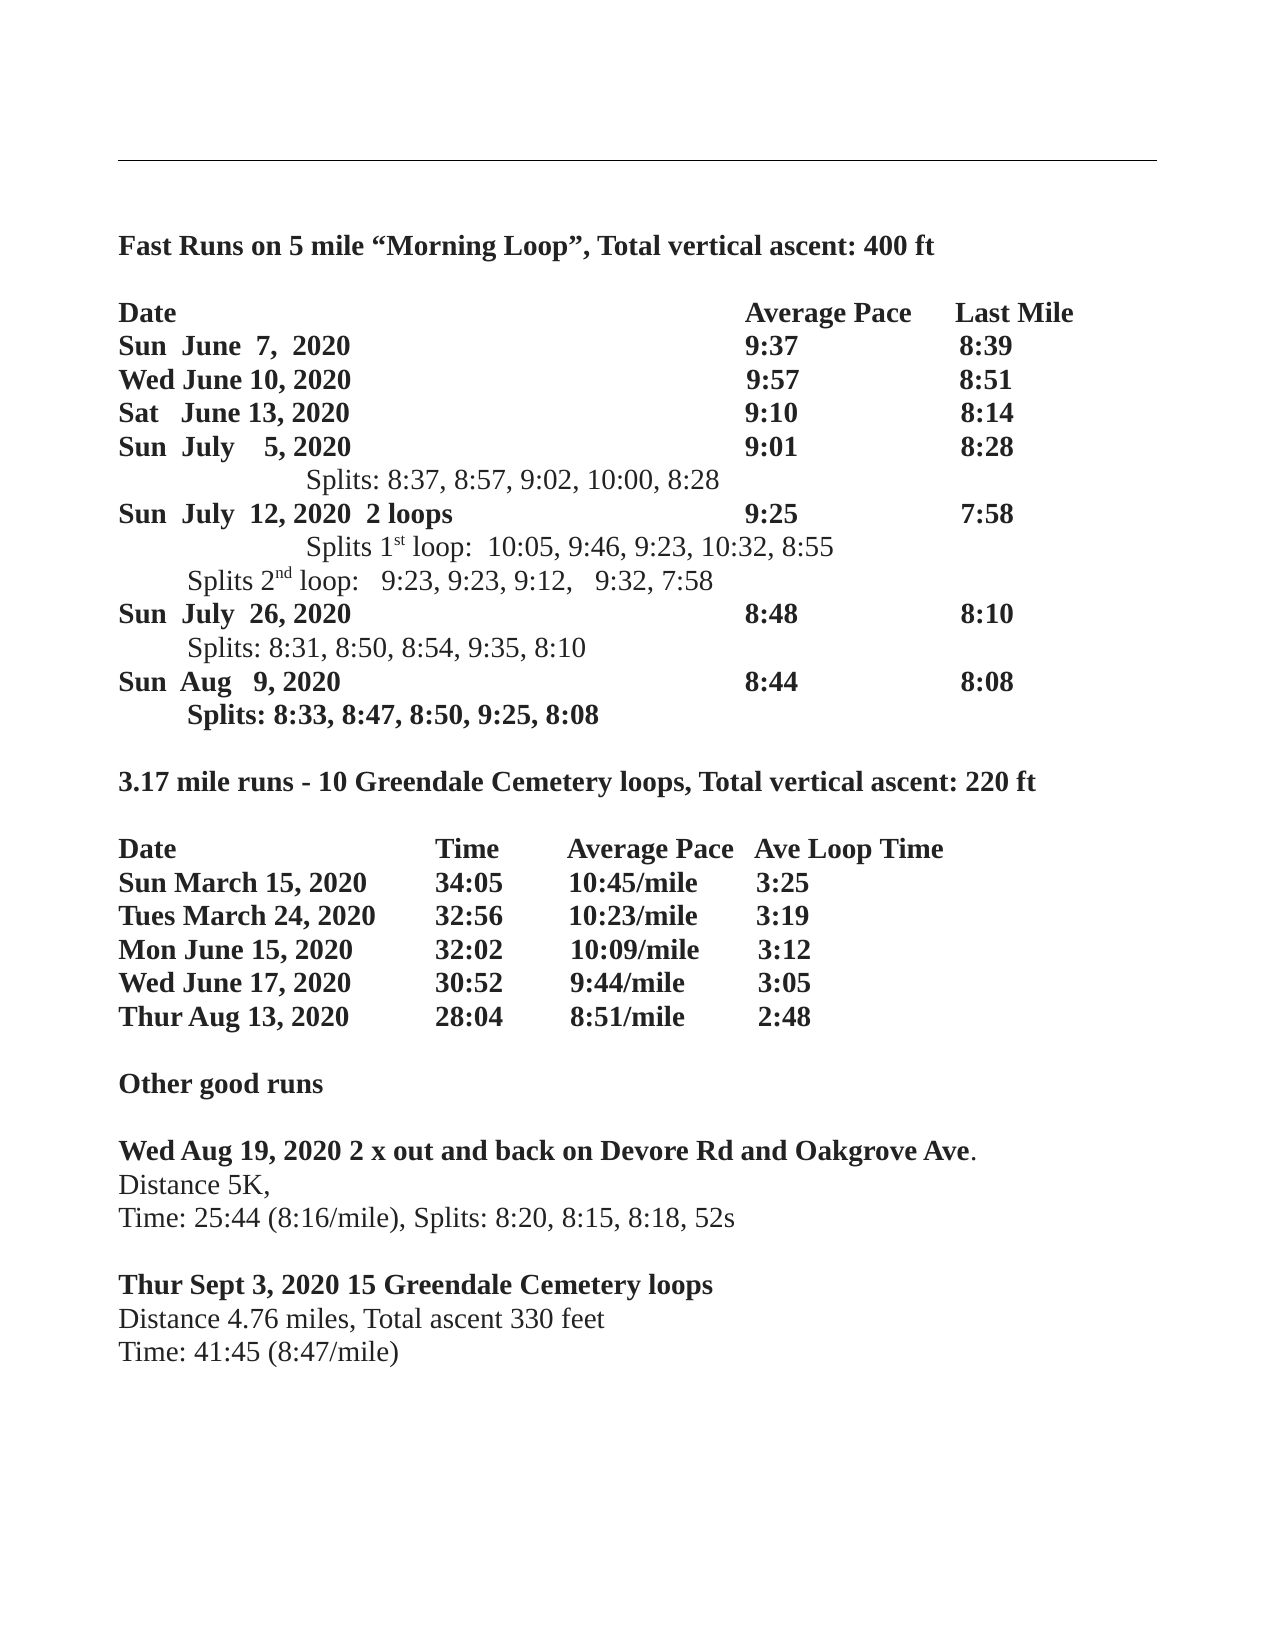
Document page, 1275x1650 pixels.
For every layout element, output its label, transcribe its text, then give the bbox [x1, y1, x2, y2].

text Other good runs [118, 1066, 1161, 1100]
text Tues March 24, 2020 32:56 10:23/mile 3:19 [118, 898, 1161, 932]
text Distance 5K, [118, 1167, 1161, 1200]
text Sun Aug 9, 2020 8:44 8:08 Splits: 8:33, 8:47, 8:50, 9:25, 8:08 [118, 664, 1161, 731]
text Sun March 15, 2020 34:05 10:45/mile 3:25 [118, 865, 1161, 898]
text Splits 2nd loop: 9:23, 9:23, 9:12, 9:32, 7:58 [118, 563, 1161, 597]
text Wed June 17, 2020 30:52 9:44/mile 3:05 [118, 966, 1161, 999]
text Wed June 10, 2020 9:57 8:51 [118, 362, 1161, 395]
text Mon June 15, 2020 32:02 10:09/mile 3:12 [118, 932, 1161, 966]
text Fast Runs on 5 mile “Morning Loop”, Total vertical ascent: 400 ft [118, 228, 1161, 261]
text Distance 4.76 miles, Total ascent 330 feet [118, 1301, 1161, 1334]
text Date Average Pace Last Mile [118, 295, 1161, 328]
text Time: 25:44 (8:16/mile), Splits: 8:20, 8:15, 8:18, 52s [118, 1200, 1161, 1234]
text Thur Aug 13, 2020 28:04 8:51/mile 2:48 [118, 999, 1161, 1033]
text Sun July 26, 2020 8:48 8:10 Splits: 8:31, 8:50, 8:54, 9:35, 8:10 [118, 597, 1161, 664]
list 3.17 mile runs - 10 Greendale Cemetery loops, Total vertical ascent: 220 ft [118, 764, 1161, 798]
text Sun June 7, 2020 9:37 8:39 [118, 328, 1161, 362]
text Date Time Average Pace Ave Loop Time [118, 831, 1161, 865]
text Sat June 13, 2020 9:10 8:14 Sun July 5, 2020 9:01 8:28 Splits: 8:37, 8:57, 9:02, 10:00, 8:28 Sun July 12, 2020 2 loops 9:25 7:58 Splits 1st loop: 10:05, 9:46, 9:23, 10:32, 8:55 [118, 395, 1161, 563]
text Time: 41:45 (8:47/mile) [118, 1334, 1161, 1368]
text Wed Aug 19, 2020 2 x out and back on Devore Rd and Oakgrove Ave. [118, 1133, 1161, 1167]
text Thur Sept 3, 2020 15 Greendale Cemetery loops [118, 1267, 1161, 1301]
